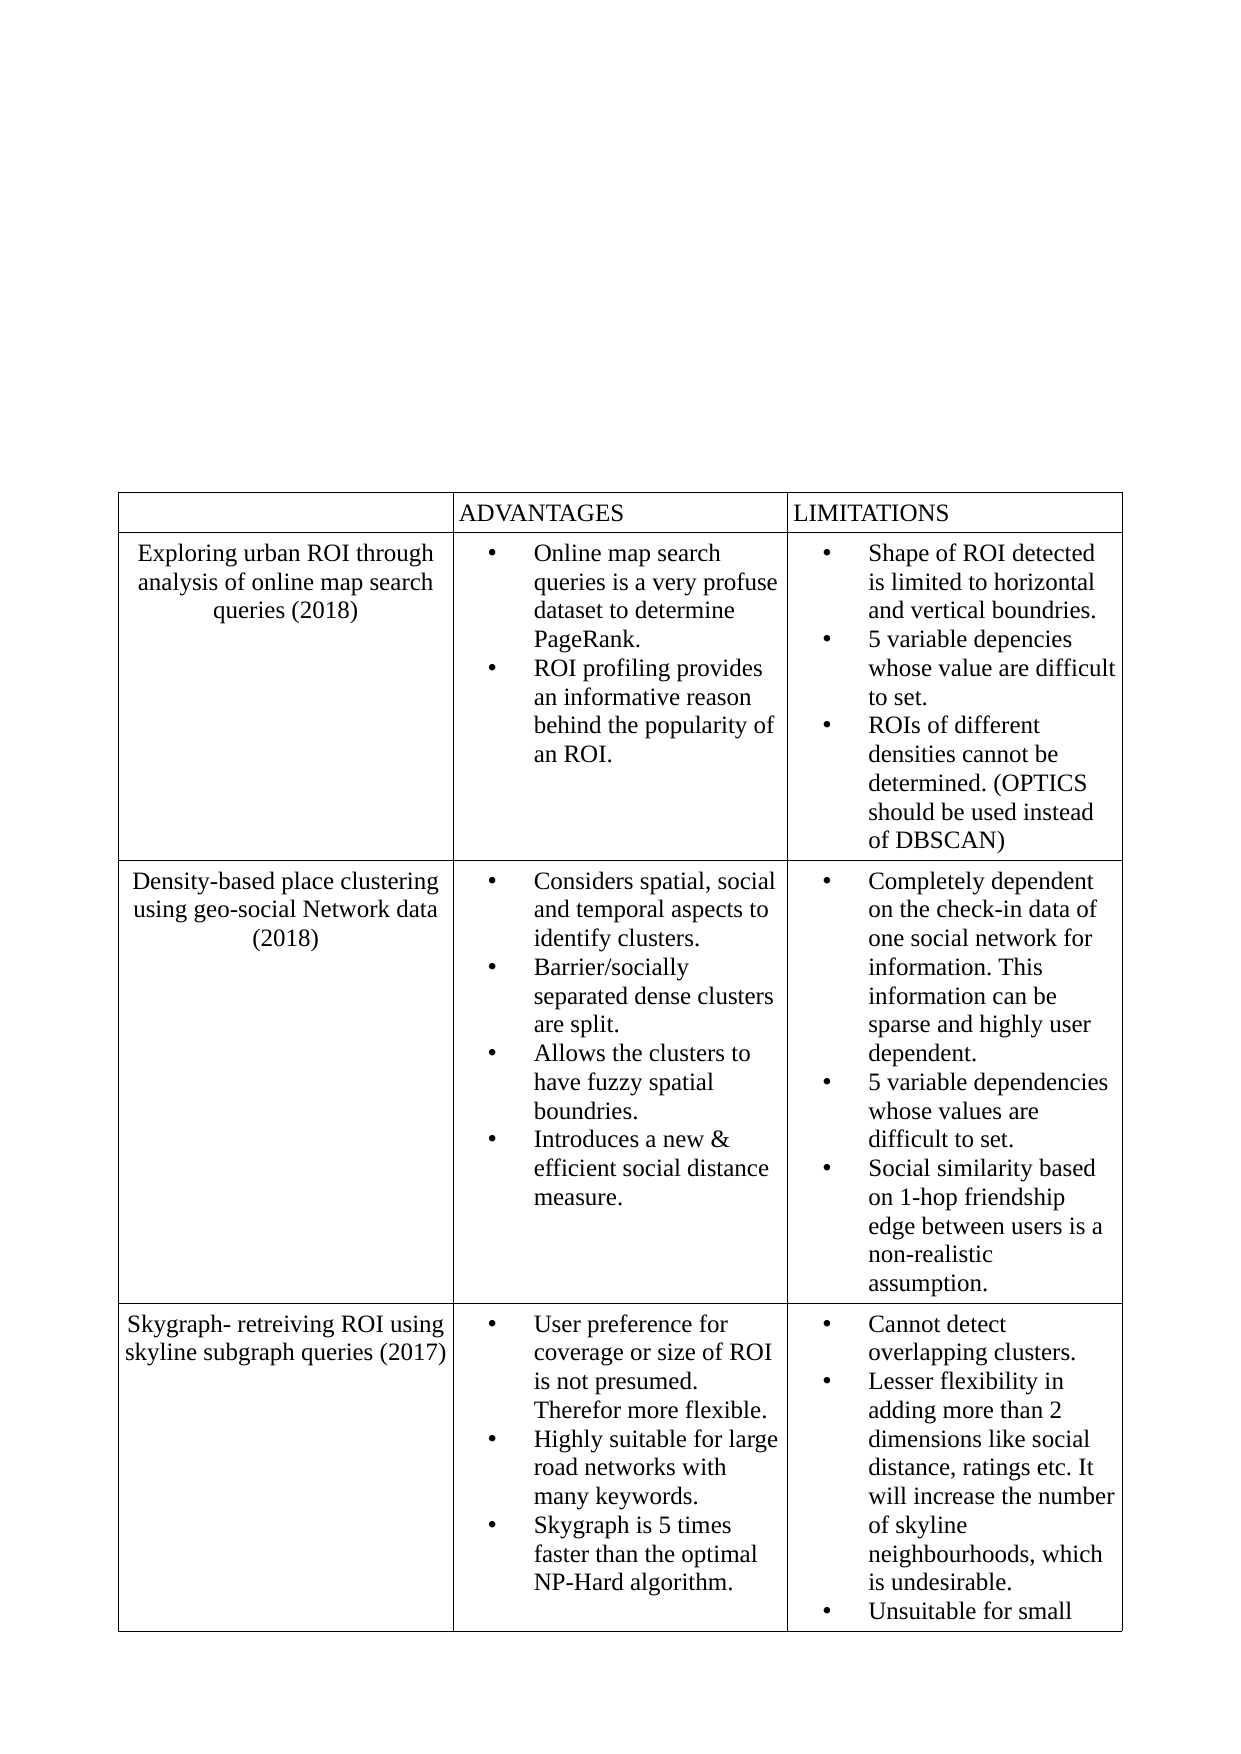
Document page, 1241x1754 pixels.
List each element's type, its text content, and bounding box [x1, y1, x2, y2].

table_header LIMITATIONS [788, 493, 1122, 532]
table_cell Online map search queries is a very profuse dataset to determine PageRank. ROI profiling provides an informative reason behind the popularity of an ROI. [454, 533, 787, 860]
table_header ADVANTAGES [454, 493, 787, 532]
table_cell Skygraph- retreiving ROI using skyline subgraph queries (2017) [119, 1304, 453, 1631]
table_cell Exploring urban ROI through analysis of online map search queries (2018) [119, 533, 453, 860]
table_cell Cannot detect overlapping clusters. Lesser flexibility in adding more than 2 dimensions like social distance, ratings etc. It will increase the number of skyline neighbourhoods, which is undesirable. Unsuitable for small [788, 1304, 1122, 1631]
table_cell Considers spatial, social and temporal aspects to identify clusters. Barrier/socially separated dense clusters are split. Allows the clusters to have fuzzy spatial boundries. Introduces a new & efficient social distance measure. [454, 861, 787, 1303]
table_header [119, 493, 453, 532]
table_cell Shape of ROI detected is limited to horizontal and vertical boundries. 5 variable depencies whose value are difficult to set. ROIs of different densities cannot be determined. (OPTICS should be used instead of DBSCAN) [788, 533, 1122, 860]
table_cell User preference for coverage or size of ROI is not presumed. Therefor more flexible. Highly suitable for large road networks with many keywords. Skygraph is 5 times faster than the optimal NP-Hard algorithm. [454, 1304, 787, 1631]
table_cell Completely dependent on the check-in data of one social network for information. This information can be sparse and highly user dependent. 5 variable dependencies whose values are difficult to set. Social similarity based on 1-hop friendship edge between users is a non-realistic assumption. [788, 861, 1122, 1303]
table_cell Density-based place clustering using geo-social Network data (2018) [119, 861, 453, 1303]
